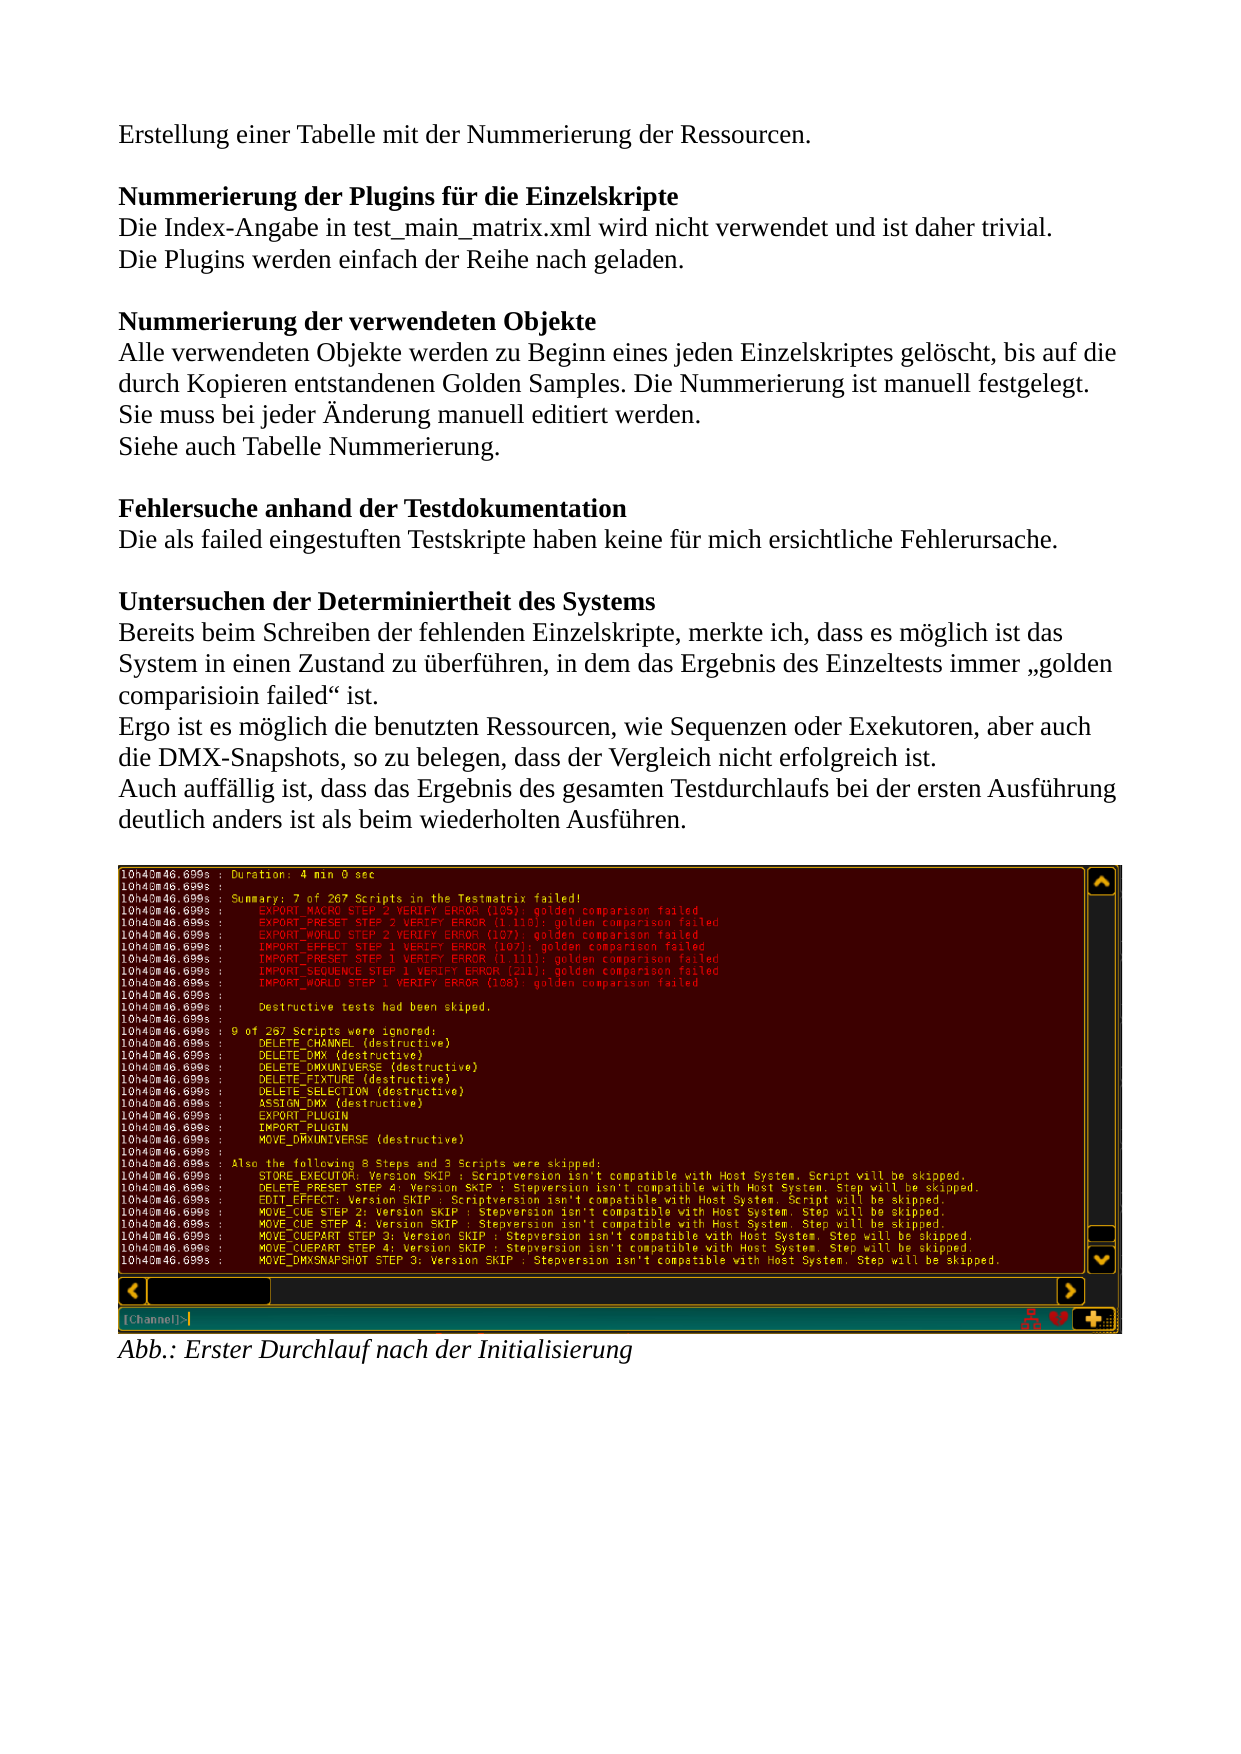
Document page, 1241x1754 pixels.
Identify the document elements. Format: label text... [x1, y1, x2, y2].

text Siehe auch Tabelle Nummerierung. [118, 429, 1122, 461]
picture [118, 865, 1123, 1334]
text Die als failed eingestuften Testskripte haben keine für mich ersichtliche Fehlerursache. [118, 523, 1122, 554]
text Nummerierung der verwendeten Objekte [118, 305, 1122, 336]
text Die Index-Angabe in test_main_matrix.xml wird nicht verwendet und ist daher trivial. [118, 212, 1122, 243]
text Ergo ist es möglich die benutzten Ressourcen, wie Sequenzen oder Exekutoren, aber auch die DMX-Snapshots, so zu belegen, dass der Vergleich nicht erfolgreich ist. [118, 710, 1122, 772]
text Untersuchen der Determiniertheit des Systems [118, 585, 1122, 616]
text Alle verwendeten Objekte werden zu Beginn eines jeden Einzelskriptes gelöscht, bis auf die durch Kopieren entstandenen Golden Samples. Die Nummerierung ist manuell festgelegt. Sie muss bei jeder Änderung manuell editiert werden. [118, 336, 1122, 429]
text Erstellung einer Tabelle mit der Nummerierung der Ressourcen. [118, 118, 1122, 149]
text Bereits beim Schreiben der fehlenden Einzelskripte, merkte ich, dass es möglich ist das System in einen Zustand zu überführen, in dem das Ergebnis des Einzeltests immer „golden comparisioin failed“ ist. [118, 616, 1122, 710]
text Fehlersuche anhand der Testdokumentation [118, 492, 1122, 523]
text Abb.: Erster Durchlauf nach der Initialisierung [118, 1334, 1122, 1365]
text Die Plugins werden einfach der Reihe nach geladen. [118, 243, 1122, 274]
text Auch auffällig ist, dass das Ergebnis des gesamten Testdurchlaufs bei der ersten Ausführung deutlich anders ist als beim wiederholten Ausführen. [118, 772, 1122, 834]
text Nummerierung der Plugins für die Einzelskripte [118, 180, 1122, 212]
